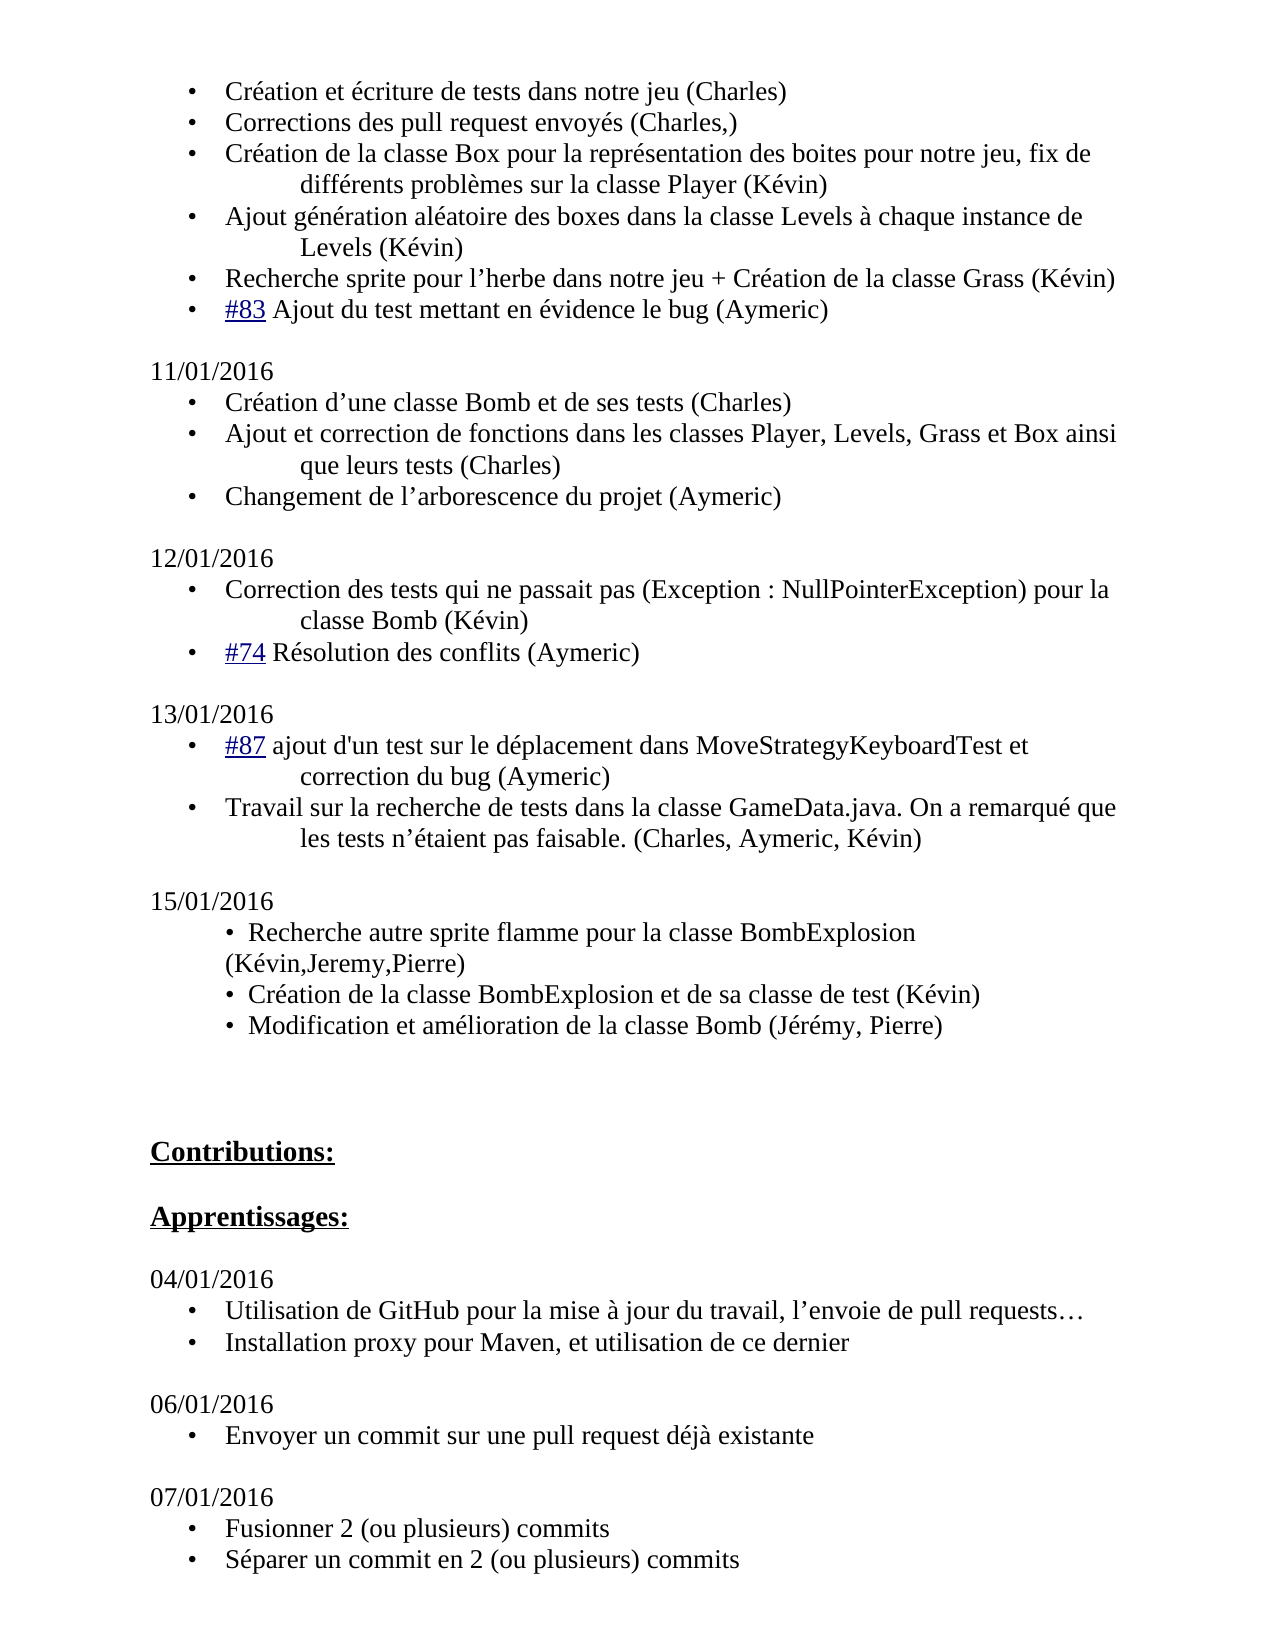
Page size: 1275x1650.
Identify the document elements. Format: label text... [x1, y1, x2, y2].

list #87 ajout d'un test sur le déplacement dans MoveStrategyKeyboardTest et correction du bug (Aymeric) [187, 729, 1125, 791]
text • Recherche autre sprite flamme pour la classe BombExplosion (Kévin,Jeremy,Pierre) [150, 916, 1125, 978]
list Travail sur la recherche de tests dans la classe GameData.java. On a remarqué que les tests n’étaient pas faisable. (Charles, Aymeric, Kévin) [187, 791, 1125, 854]
text 07/01/2016 [150, 1481, 1125, 1512]
list Séparer un commit en 2 (ou plusieurs) commits [187, 1544, 1125, 1575]
list Ajout et correction de fonctions dans les classes Player, Levels, Grass et Box ainsi que leurs tests (Charles) [187, 418, 1125, 480]
text 13/01/2016 [150, 698, 1125, 729]
list Création de la classe Box pour la représentation des boites pour notre jeu, fix de différents problèmes sur la classe Player (Kévin) [187, 137, 1125, 199]
list Installation proxy pour Maven, et utilisation de ce dernier [187, 1326, 1125, 1357]
list Recherche sprite pour l’herbe dans notre jeu + Création de la classe Grass (Kévin) [187, 262, 1125, 293]
list #83 Ajout du test mettant en évidence le bug (Aymeric) [187, 293, 1125, 324]
text Apprentissages: [150, 1199, 1125, 1232]
text 11/01/2016 [150, 355, 1125, 386]
text • Modification et amélioration de la classe Bomb (Jérémy, Pierre) [150, 1009, 1125, 1041]
list Ajout génération aléatoire des boxes dans la classe Levels à chaque instance de Levels (Kévin) [187, 199, 1125, 262]
text 06/01/2016 [150, 1388, 1125, 1419]
list Correction des tests qui ne passait pas (Exception : NullPointerException) pour la classe Bomb (Kévin) [187, 573, 1125, 636]
text • Création de la classe BombExplosion et de sa classe de test (Kévin) [150, 978, 1125, 1009]
list Création d’une classe Bomb et de ses tests (Charles) [187, 386, 1125, 418]
list Utilisation de GitHub pour la mise à jour du travail, l’envoie de pull requests… [187, 1294, 1125, 1326]
list Changement de l’arborescence du projet (Aymeric) [187, 480, 1125, 511]
list Corrections des pull request envoyés (Charles,) [187, 106, 1125, 137]
list #74 Résolution des conflits (Aymeric) [187, 636, 1125, 667]
text Contributions: [150, 1134, 1125, 1167]
list Création et écriture de tests dans notre jeu (Charles) [187, 75, 1125, 106]
text 04/01/2016 [150, 1263, 1125, 1294]
list Envoyer un commit sur une pull request déjà existante [187, 1419, 1125, 1450]
text 12/01/2016 [150, 542, 1125, 573]
list Fusionner 2 (ou plusieurs) commits [187, 1512, 1125, 1544]
text 15/01/2016 [150, 885, 1125, 916]
